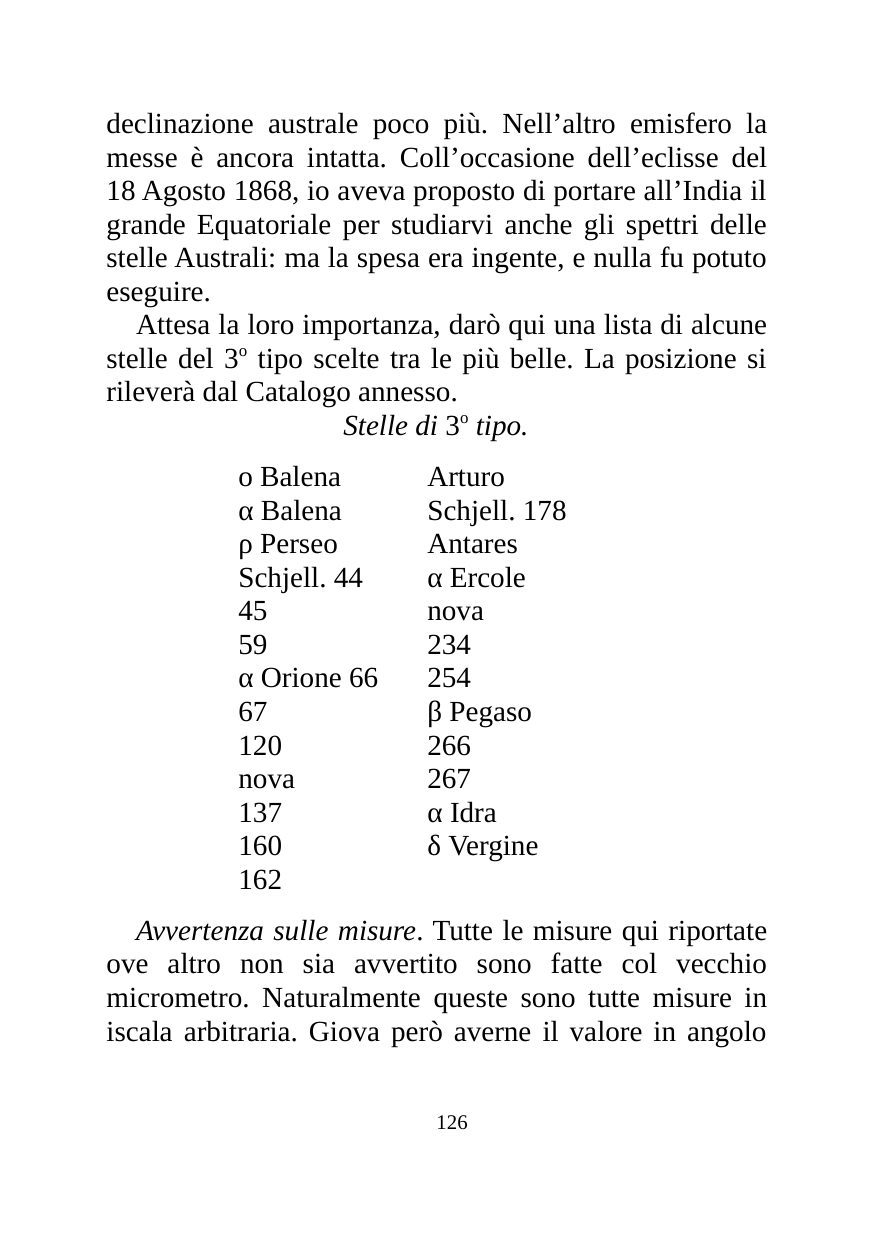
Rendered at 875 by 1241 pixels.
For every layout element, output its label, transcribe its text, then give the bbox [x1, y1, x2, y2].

table_cell α Orione 66 [237, 661, 426, 694]
table_cell 162 [237, 862, 426, 895]
table_cell 267 [426, 761, 637, 795]
text Avvertenza sulle misure. Tutte le misure qui riportate ove altro non sia avvertito sono fatte col vecchio micrometro. Naturalmente queste sono tutte misure in iscala arbitraria. Giova però averne il valore in angolo [106, 913, 768, 1047]
table_cell 67 [237, 694, 426, 728]
table_cell [426, 862, 637, 895]
table_cell 234 [426, 627, 637, 661]
table_cell Schjell. 44 [237, 560, 426, 593]
table_cell α Balena [237, 493, 426, 526]
table_cell 59 [237, 627, 426, 661]
table_cell nova [237, 761, 426, 795]
table_cell 45 [237, 594, 426, 627]
table_cell 266 [426, 728, 637, 761]
table_cell 120 [237, 728, 426, 761]
text Attesa la loro importanza, darò qui una lista di alcune stelle del 3o tipo scelte tra le più belle. La posizione si rileverà dal Catalogo annesso. [106, 307, 768, 408]
table_cell δ Vergine [426, 828, 637, 862]
table_cell α Idra [426, 795, 637, 828]
table_header Arturo [426, 459, 637, 493]
table_cell 160 [237, 828, 426, 862]
table_cell 137 [237, 795, 426, 828]
table_cell 254 [426, 661, 637, 694]
text Stelle di 3o tipo. [106, 408, 768, 442]
table_cell nova [426, 594, 637, 627]
table_header ο Balena [237, 459, 426, 493]
table_cell Schjell. 178 [426, 493, 637, 526]
text declinazione australe poco più. Nell’altro emisfero la messe è ancora intatta. Coll’occasione dell’eclisse del 18 Agosto 1868, io aveva proposto di portare all’India il grande Equatoriale per studiarvi anche gli spettri delle stelle Australi: ma la spesa era ingente, e nulla fu potuto eseguire. [106, 106, 768, 307]
table_cell β Pegaso [426, 694, 637, 728]
table_cell Antares [426, 526, 637, 560]
table_cell α Ercole [426, 560, 637, 593]
table_cell ρ Perseo [237, 526, 426, 560]
